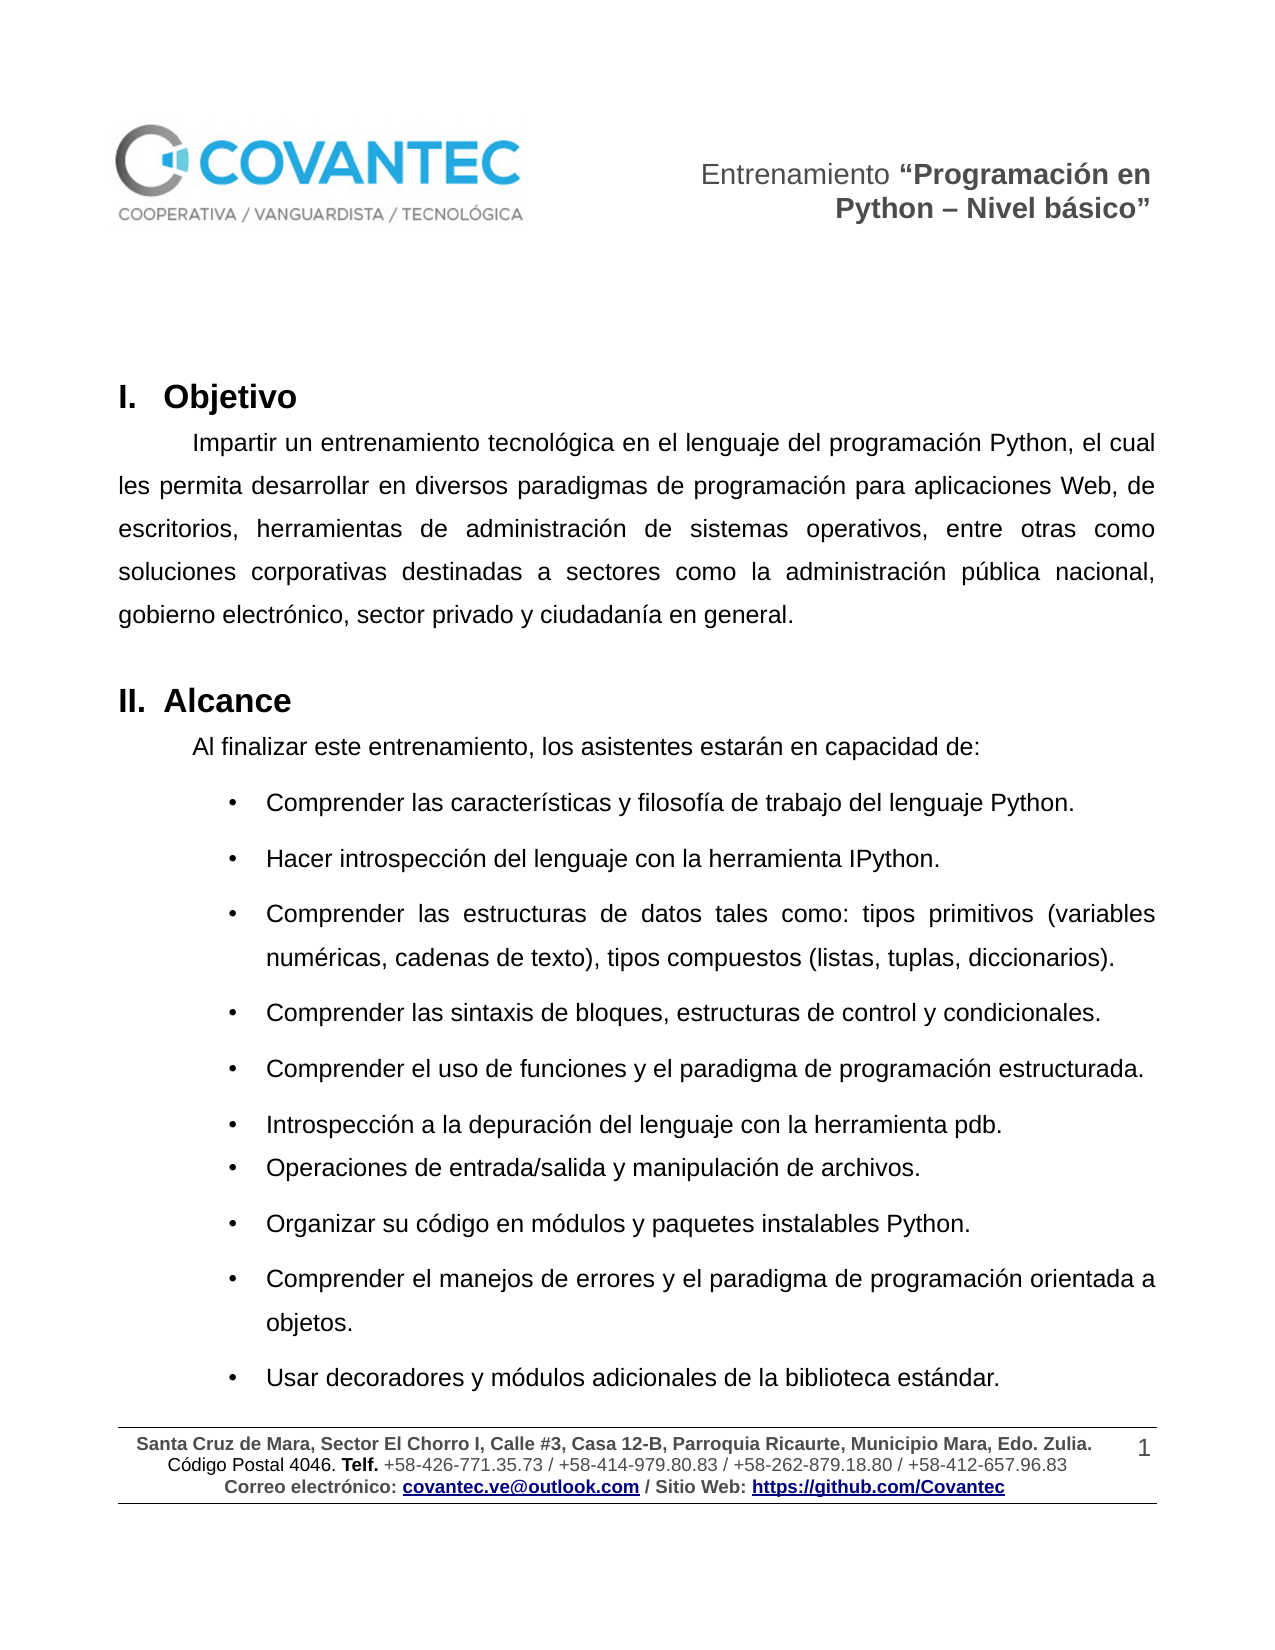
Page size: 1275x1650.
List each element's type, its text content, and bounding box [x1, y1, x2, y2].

text Impartir un entrenamiento tecnológica en el lenguaje del programación Python, el cual les permita desarrollar en diversos paradigmas de programación para aplicaciones Web, de escritorios, herramientas de administración de sistemas operativos, entre otras como soluciones corporativas destinadas a sectores como la administración pública nacional, gobierno electrónico, sector privado y ciudadanía en general. [118, 428, 1157, 629]
text Al finalizar este entrenamiento, los asistentes estarán en capacidad de: [118, 732, 1157, 761]
list Usar decoradores y módulos adicionales de la biblioteca estándar. [228, 1363, 1157, 1392]
subtitle Objetivo [118, 377, 1157, 415]
list Comprender las sintaxis de bloques, estructuras de control y condicionales. [228, 998, 1157, 1027]
list Operaciones de entrada/salida y manipulación de archivos. [228, 1153, 1157, 1182]
list Introspección a la depuración del lenguaje con la herramienta pdb. [228, 1109, 1157, 1138]
list Comprender las características y filosofía de trabajo del lenguaje Python. [228, 788, 1157, 817]
list Hacer introspección del lenguaje con la herramienta IPython. [228, 843, 1157, 872]
subtitle Alcance [118, 681, 1157, 720]
list Comprender el manejos de errores y el paradigma de programación orientada a objetos. [228, 1264, 1157, 1336]
list Comprender el uso de funciones y el paradigma de programación estructurada. [228, 1054, 1157, 1083]
list Comprender las estructuras de datos tales como: tipos primitivos (variables numéricas, cadenas de texto), tipos compuestos (listas, tuplas, diccionarios). [228, 899, 1157, 971]
picture [109, 117, 528, 228]
list Organizar su código en módulos y paquetes instalables Python. [228, 1208, 1157, 1237]
